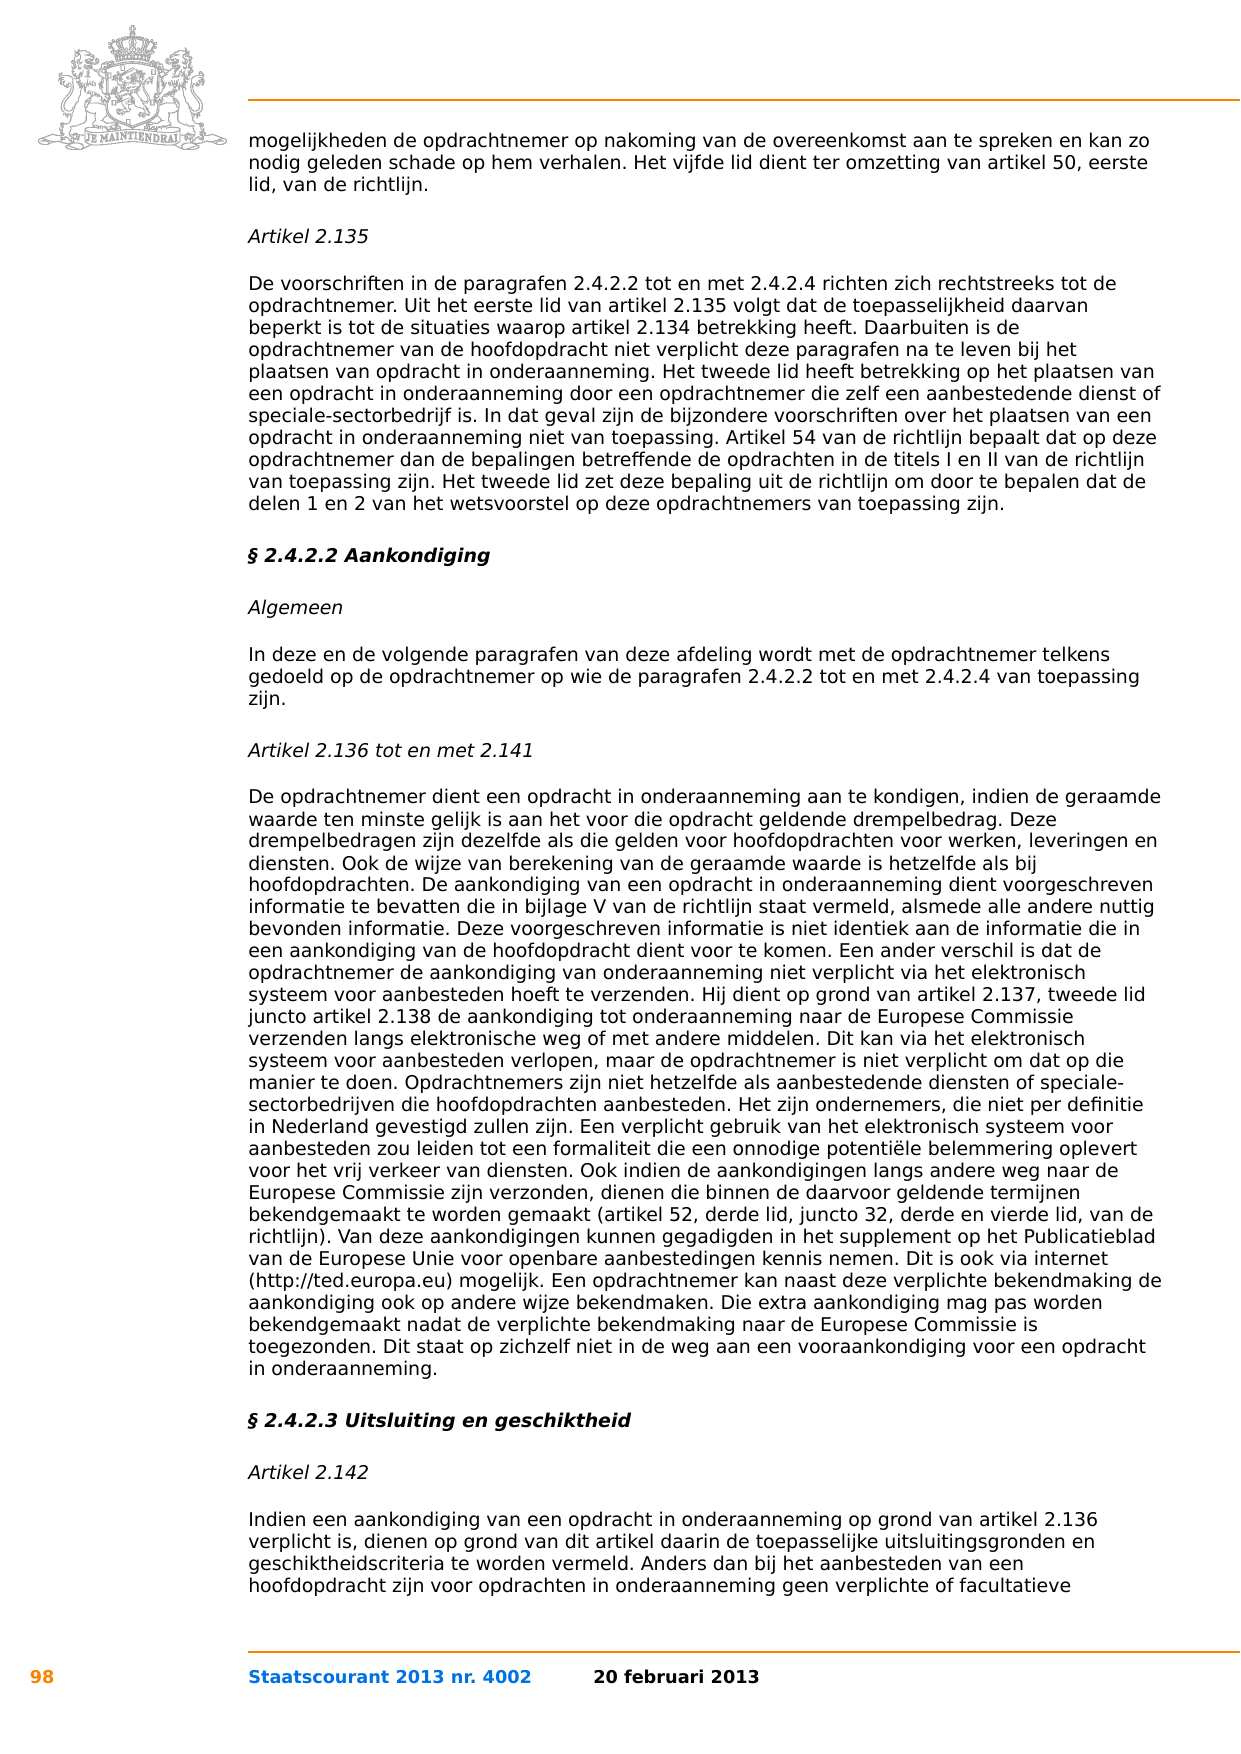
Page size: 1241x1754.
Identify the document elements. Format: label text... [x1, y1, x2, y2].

subtitle § 2.4.2.2 Aankondiging [248, 544, 1163, 567]
subtitle Artikel 2.136 tot en met 2.141 [248, 739, 1163, 761]
text In deze en de volgende paragrafen van deze afdeling wordt met de opdrachtnemer telkens gedoeld op de opdrachtnemer op wie de paragrafen 2.4.2.2 tot en met 2.4.2.4 van toepassing zijn. [248, 643, 1163, 709]
text mogelijkheden de opdrachtnemer op nakoming van de overeenkomst aan te spreken en kan zo nodig geleden schade op hem verhalen. Het vijfde lid dient ter omzetting van artikel 50, eerste lid, van de richtlijn. [248, 130, 1163, 196]
subtitle Artikel 2.142 [248, 1462, 1163, 1484]
subtitle Algemeen [248, 597, 1163, 618]
text De opdrachtnemer dient een opdracht in onderaanneming aan te kondigen, indien de geraamde waarde ten minste gelijk is aan het voor die opdracht geldende drempelbedrag. Deze drempelbedragen zijn dezelfde als die gelden voor hoofdopdrachten voor werken, leveringen en diensten. Ook de wijze van berekening van de geraamde waarde is hetzelfde als bij hoofdopdrachten. De aankondiging van een opdracht in onderaanneming dient voorgeschreven informatie te bevatten die in bijlage V van de richtlijn staat vermeld, alsmede alle andere nuttig bevonden informatie. Deze voorgeschreven informatie is niet identiek aan de informatie die in een aankondiging van de hoofdopdracht dient voor te komen. Een ander verschil is dat de opdrachtnemer de aankondiging van onderaanneming niet verplicht via het elektronisch systeem voor aanbesteden hoeft te verzenden. Hij dient op grond van artikel 2.137, tweede lid juncto artikel 2.138 de aankondiging tot onderaanneming naar de Europese Commissie verzenden langs elektronische weg of met andere middelen. Dit kan via het elektronisch systeem voor aanbesteden verlopen, maar de opdrachtnemer is niet verplicht om dat op die manier te doen. Opdrachtnemers zijn niet hetzelfde als aanbestedende diensten of speciale-sectorbedrijven die hoofdopdrachten aanbesteden. Het zijn ondernemers, die niet per definitie in Nederland gevestigd zullen zijn. Een verplicht gebruik van het elektronisch systeem voor aanbesteden zou leiden tot een formaliteit die een onnodige potentiële belemmering oplevert voor het vrij verkeer van diensten. Ook indien de aankondigingen langs andere weg naar de Europese Commissie zijn verzonden, dienen die binnen de daarvoor geldende termijnen bekendgemaakt te worden gemaakt (artikel 52, derde lid, juncto 32, derde en vierde lid, van de richtlijn). Van deze aankondigingen kunnen gegadigden in het supplement op het Publicatieblad van de Europese Unie voor openbare aanbestedingen kennis nemen. Dit is ook via internet (http://ted.europa.eu) mogelijk. Een opdrachtnemer kan naast deze verplichte bekendmaking de aankondiging ook op andere wijze bekendmaken. Die extra aankondiging mag pas worden bekendgemaakt nadat de verplichte bekendmaking naar de Europese Commissie is toegezonden. Dit staat op zichzelf niet in de weg aan een vooraankondiging voor een opdracht in onderaanneming. [248, 786, 1163, 1380]
text De voorschriften in de paragrafen 2.4.2.2 tot en met 2.4.2.4 richten zich rechtstreeks tot de opdrachtnemer. Uit het eerste lid van artikel 2.135 volgt dat de toepasselijkheid daarvan beperkt is tot de situaties waarop artikel 2.134 betrekking heeft. Daarbuiten is de opdrachtnemer van de hoofdopdracht niet verplicht deze paragrafen na te leven bij het plaatsen van opdracht in onderaanneming. Het tweede lid heeft betrekking op het plaatsen van een opdracht in onderaanneming door een opdrachtnemer die zelf een aanbestedende dienst of speciale-sectorbedrijf is. In dat geval zijn de bijzondere voorschriften over het plaatsen van een opdracht in onderaanneming niet van toepassing. Artikel 54 van de richtlijn bepaalt dat op deze opdrachtnemer dan de bepalingen betreffende de opdrachten in de titels I en II van de richtlijn van toepassing zijn. Het tweede lid zet deze bepaling uit de richtlijn om door te bepalen dat de delen 1 en 2 van het wetsvoorstel op deze opdrachtnemers van toepassing zijn. [248, 273, 1163, 514]
picture [38, 25, 227, 150]
text Indien een aankondiging van een opdracht in onderaanneming op grond van artikel 2.136 verplicht is, dienen op grond van dit artikel daarin de toepasselijke uitsluitingsgronden en geschiktheidscriteria te worden vermeld. Anders dan bij het aanbesteden van een hoofdopdracht zijn voor opdrachten in onderaanneming geen verplichte of facultatieve [248, 1509, 1163, 1597]
subtitle § 2.4.2.3 Uitsluiting en geschiktheid [248, 1410, 1163, 1432]
subtitle Artikel 2.135 [248, 226, 1163, 248]
